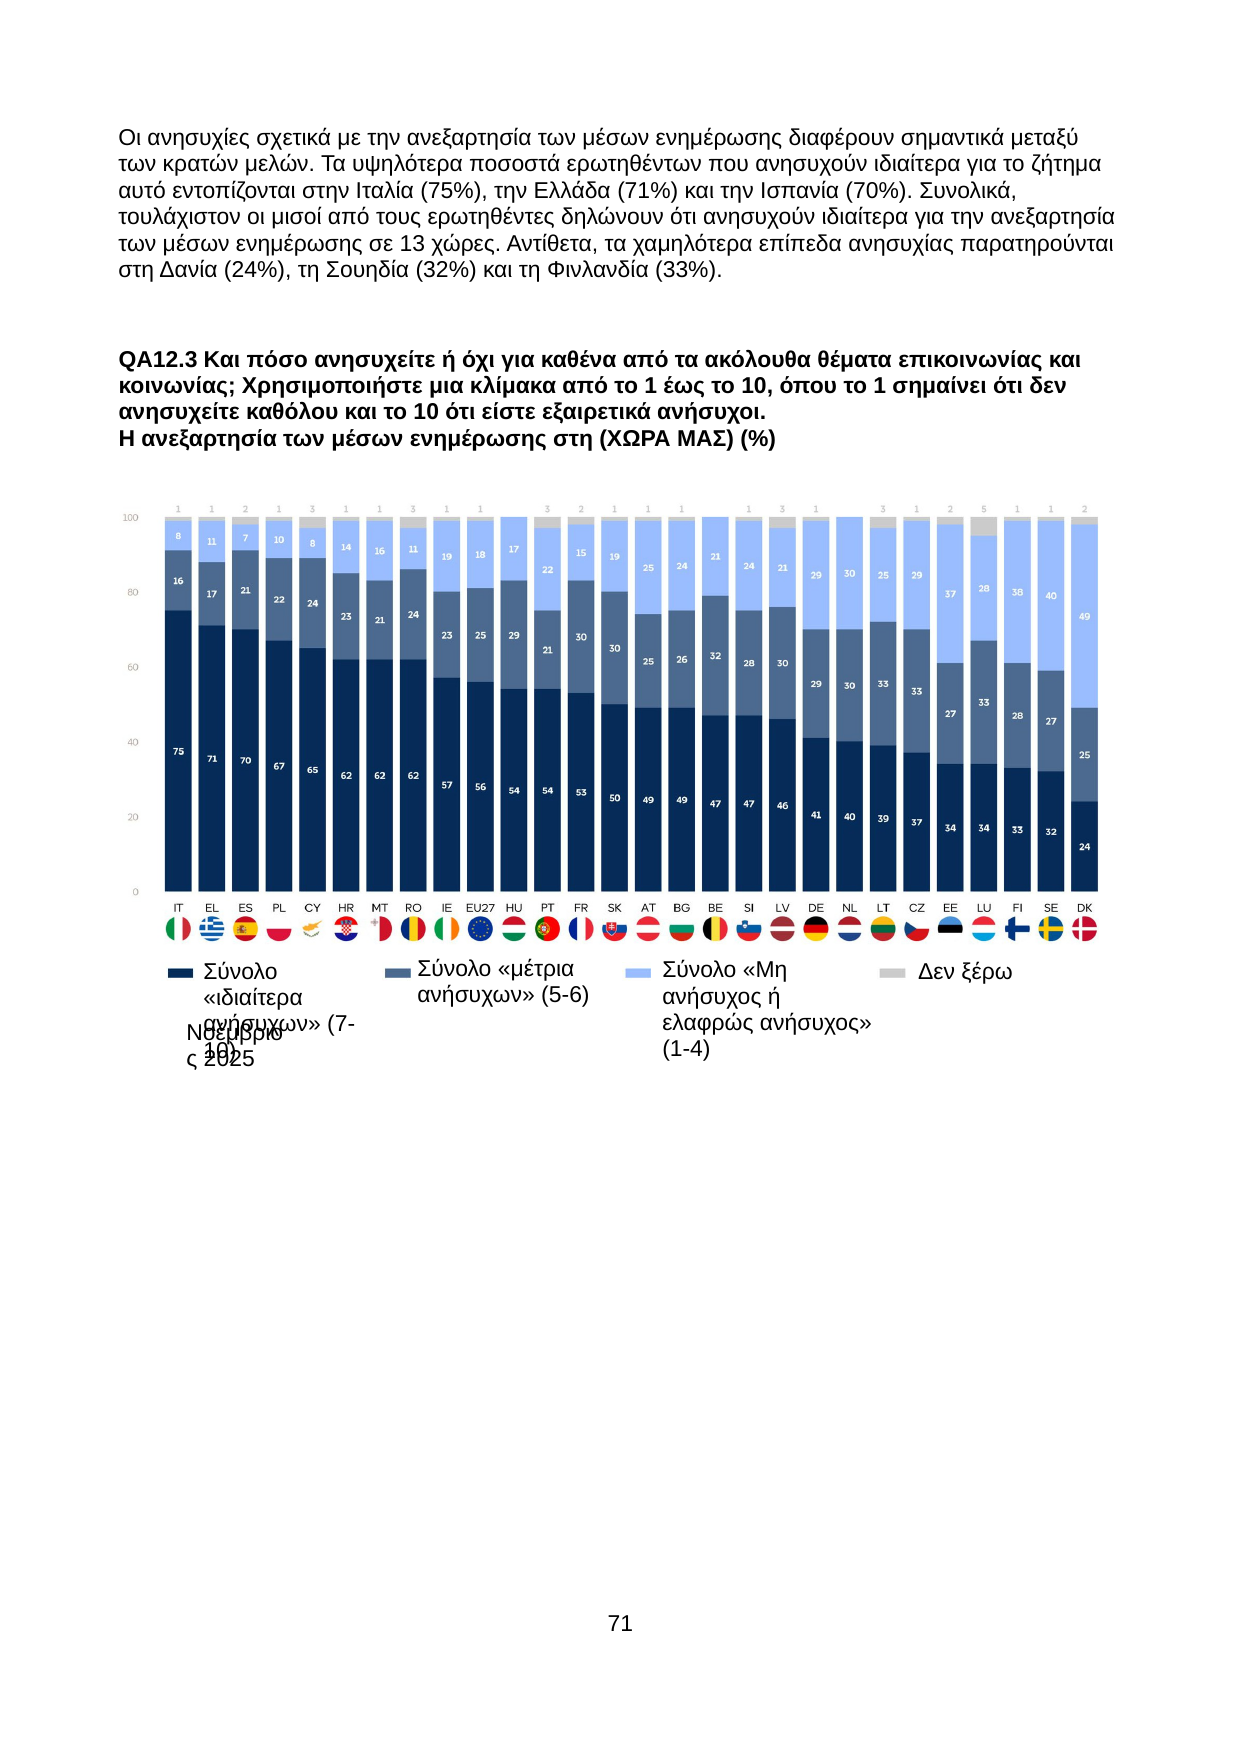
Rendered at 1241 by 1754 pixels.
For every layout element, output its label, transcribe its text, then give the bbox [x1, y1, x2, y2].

picture [115, 498, 1099, 945]
picture [546, 965, 553, 975]
text Οι ανησυχίες σχετικά με την ανεξαρτησία των μέσων ενημέρωσης διαφέρουν σημαντικά μεταξύ των κρατών μελών. Τα υψηλότερα ποσοστά ερωτηθέντων που ανησυχούν ιδιαίτερα για το ζήτημα αυτό εντοπίζονται στην Ιταλία (75%), την Ελλάδα (71%) και την Ισπανία (70%). Συνολικά, τουλάχιστον οι μισοί από τους ερωτηθέντες δηλώνουν ότι ανησυχούν ιδιαίτερα για την ανεξαρτησία των μέσων ενημέρωσης σε 13 χώρες. Αντίθετα, τα χαμηλότερα επίπεδα ανησυχίας παρατηρούνται στη Δανία (24%), τη Σουηδία (32%) και τη Φινλανδία (33%). [118, 124, 1122, 282]
picture [160, 959, 910, 981]
